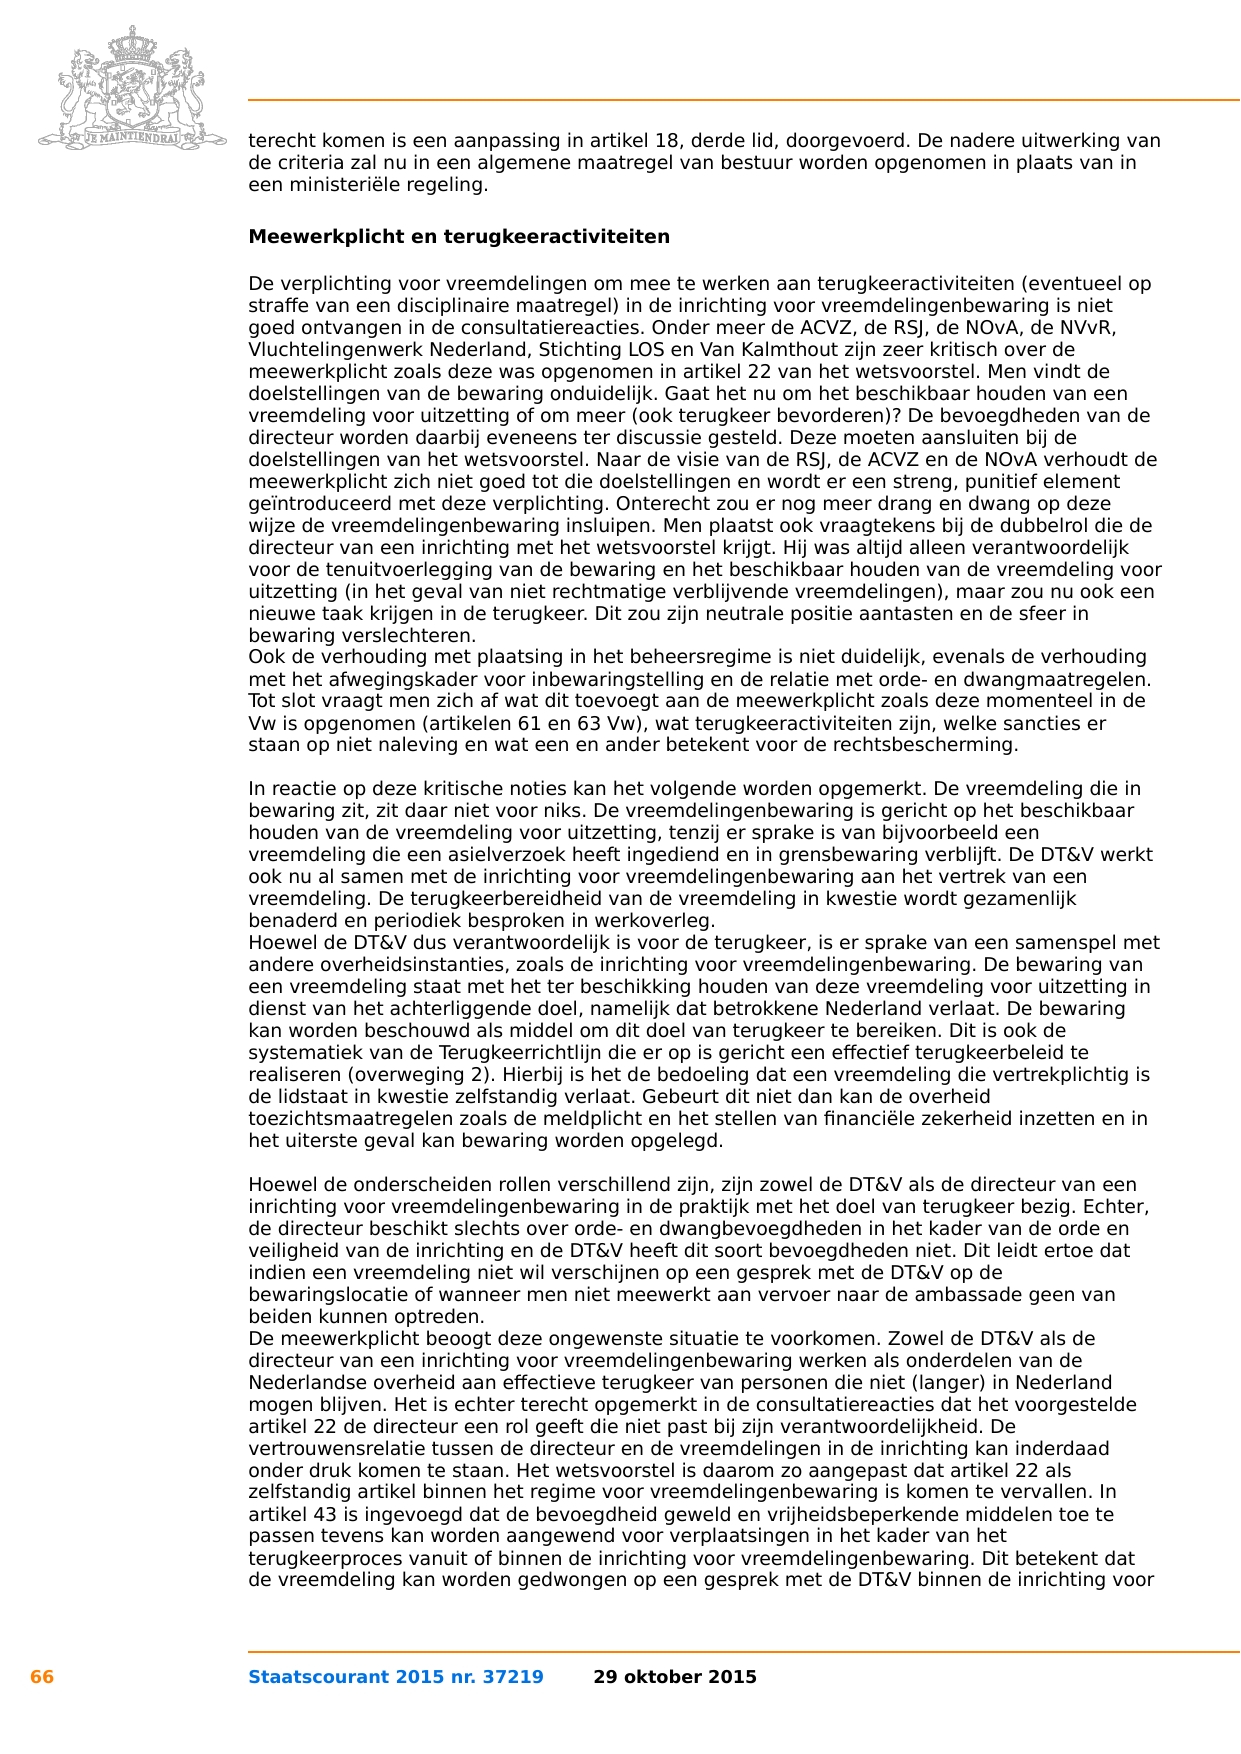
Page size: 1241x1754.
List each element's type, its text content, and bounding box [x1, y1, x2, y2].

text Tot slot vraagt men zich af wat dit toevoegt aan de meewerkplicht zoals deze momenteel in de Vw is opgenomen (artikelen 61 en 63 Vw), wat terugkeeractiviteiten zijn, welke sancties er staan op niet naleving en wat een en ander betekent voor de rechtsbescherming. [248, 690, 1163, 756]
text De verplichting voor vreemdelingen om mee te werken aan terugkeeractiviteiten (eventueel op straffe van een disciplinaire maatregel) in de inrichting voor vreemdelingenbewaring is niet goed ontvangen in de consultatiereacties. Onder meer de ACVZ, de RSJ, de NOvA, de NVvR, Vluchtelingenwerk Nederland, Stichting LOS en Van Kalmthout zijn zeer kritisch over de meewerkplicht zoals deze was opgenomen in artikel 22 van het wetsvoorstel. Men vindt de doelstellingen van de bewaring onduidelijk. Gaat het nu om het beschikbaar houden van een vreemdeling voor uitzetting of om meer (ook terugkeer bevorderen)? De bevoegdheden van de directeur worden daarbij eveneens ter discussie gesteld. Deze moeten aansluiten bij de doelstellingen van het wetsvoorstel. Naar de visie van de RSJ, de ACVZ en de NOvA verhoudt de meewerkplicht zich niet goed tot die doelstellingen en wordt er een streng, punitief element geïntroduceerd met deze verplichting. Onterecht zou er nog meer drang en dwang op deze wijze de vreemdelingenbewaring insluipen. Men plaatst ook vraagtekens bij de dubbelrol die de directeur van een inrichting met het wetsvoorstel krijgt. Hij was altijd alleen verantwoordelijk voor de tenuitvoerlegging van de bewaring en het beschikbaar houden van de vreemdeling voor uitzetting (in het geval van niet rechtmatige verblijvende vreemdelingen), maar zou nu ook een nieuwe taak krijgen in de terugkeer. Dit zou zijn neutrale positie aantasten en de sfeer in bewaring verslechteren. [248, 273, 1163, 646]
text De meewerkplicht beoogt deze ongewenste situatie te voorkomen. Zowel de DT&V als de directeur van een inrichting voor vreemdelingenbewaring werken als onderdelen van de Nederlandse overheid aan effectieve terugkeer van personen die niet (langer) in Nederland mogen blijven. Het is echter terecht opgemerkt in de consultatiereacties dat het voorgestelde artikel 22 de directeur een rol geeft die niet past bij zijn verantwoordelijkheid. De vertrouwensrelatie tussen de directeur en de vreemdelingen in de inrichting kan inderdaad onder druk komen te staan. Het wetsvoorstel is daarom zo aangepast dat artikel 22 als zelfstandig artikel binnen het regime voor vreemdelingenbewaring is komen te vervallen. In artikel 43 is ingevoegd dat de bevoegdheid geweld en vrijheidsbeperkende middelen toe te passen tevens kan worden aangewend voor verplaatsingen in het kader van het terugkeerproces vanuit of binnen de inrichting voor vreemdelingenbewaring. Dit betekent dat de vreemdeling kan worden gedwongen op een gesprek met de DT&V binnen de inrichting voor [248, 1328, 1163, 1591]
picture [38, 25, 227, 150]
text terecht komen is een aanpassing in artikel 18, derde lid, doorgevoerd. De nadere uitwerking van de criteria zal nu in een algemene maatregel van bestuur worden opgenomen in plaats van in een ministeriële regeling. [248, 130, 1163, 196]
subtitle Meewerkplicht en terugkeeractiviteiten [248, 226, 1163, 248]
text Ook de verhouding met plaatsing in het beheersregime is niet duidelijk, evenals de verhouding met het afwegingskader voor inbewaringstelling en de relatie met orde- en dwangmaatregelen. [248, 646, 1163, 690]
text Hoewel de DT&V dus verantwoordelijk is voor de terugkeer, is er sprake van een samenspel met andere overheidsinstanties, zoals de inrichting voor vreemdelingenbewaring. De bewaring van een vreemdeling staat met het ter beschikking houden van deze vreemdeling voor uitzetting in dienst van het achterliggende doel, namelijk dat betrokkene Nederland verlaat. De bewaring kan worden beschouwd als middel om dit doel van terugkeer te bereiken. Dit is ook de systematiek van de Terugkeerrichtlijn die er op is gericht een effectief terugkeerbeleid te realiseren (overweging 2). Hierbij is het de bedoeling dat een vreemdeling die vertrekplichtig is de lidstaat in kwestie zelfstandig verlaat. Gebeurt dit niet dan kan de overheid toezichtsmaatregelen zoals de meldplicht en het stellen van financiële zekerheid inzetten en in het uiterste geval kan bewaring worden opgelegd. [248, 932, 1163, 1152]
text Hoewel de onderscheiden rollen verschillend zijn, zijn zowel de DT&V als de directeur van een inrichting voor vreemdelingenbewaring in de praktijk met het doel van terugkeer bezig. Echter, de directeur beschikt slechts over orde- en dwangbevoegdheden in het kader van de orde en veiligheid van de inrichting en de DT&V heeft dit soort bevoegdheden niet. Dit leidt ertoe dat indien een vreemdeling niet wil verschijnen op een gesprek met de DT&V op de bewaringslocatie of wanneer men niet meewerkt aan vervoer naar de ambassade geen van beiden kunnen optreden. [248, 1174, 1163, 1328]
text In reactie op deze kritische noties kan het volgende worden opgemerkt. De vreemdeling die in bewaring zit, zit daar niet voor niks. De vreemdelingenbewaring is gericht op het beschikbaar houden van de vreemdeling voor uitzetting, tenzij er sprake is van bijvoorbeeld een vreemdeling die een asielverzoek heeft ingediend en in grensbewaring verblijft. De DT&V werkt ook nu al samen met de inrichting voor vreemdelingenbewaring aan het vertrek van een vreemdeling. De terugkeerbereidheid van de vreemdeling in kwestie wordt gezamenlijk benaderd en periodiek besproken in werkoverleg. [248, 778, 1163, 932]
